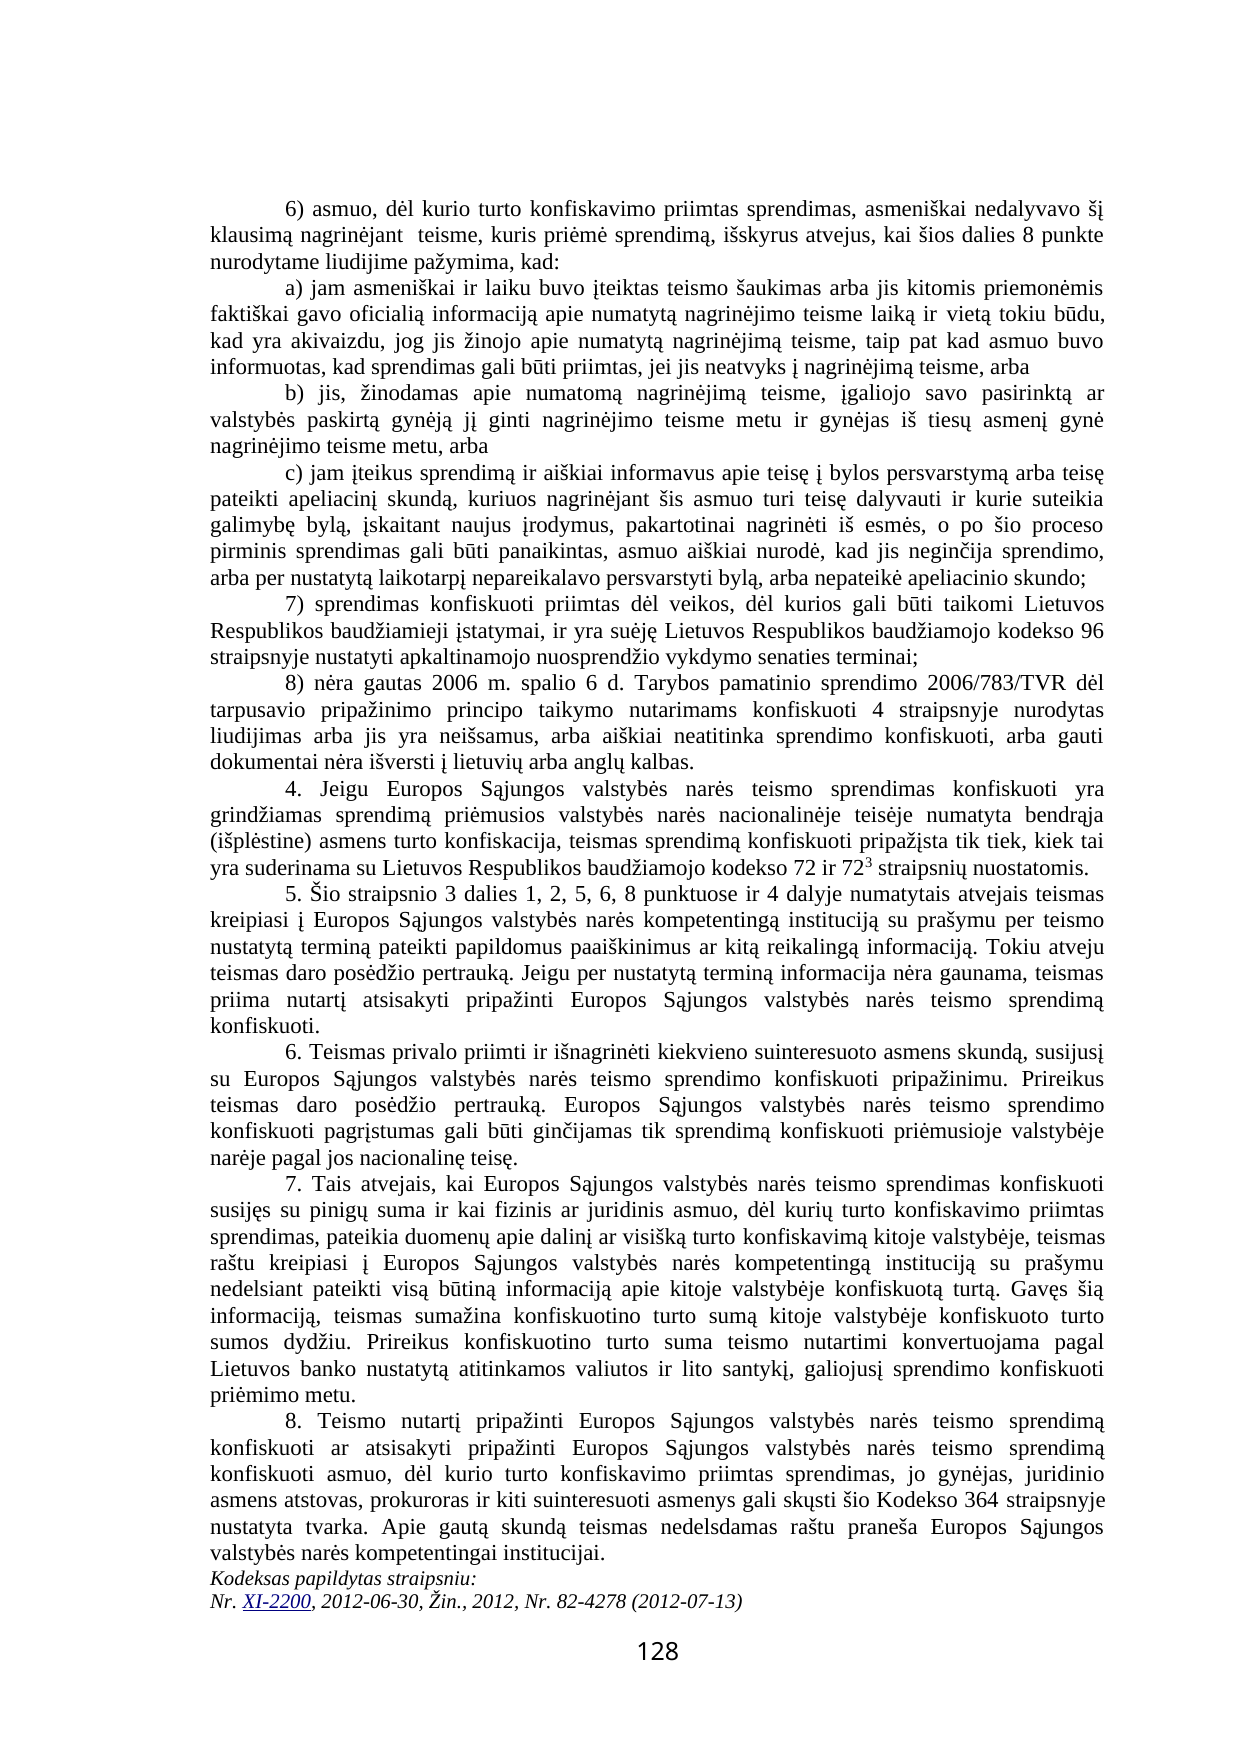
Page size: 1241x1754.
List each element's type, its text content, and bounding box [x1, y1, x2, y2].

text Nr. XI-2200, 2012-06-30, Žin., 2012, Nr. 82-4278 (2012-07-13) [210, 1589, 1106, 1613]
text 7) sprendimas konfiskuoti priimtas dėl veikos, dėl kurios gali būti taikomi Lietuvos Respublikos baudžiamieji įstatymai, ir yra suėję Lietuvos Respublikos baudžiamojo kodekso 96 straipsnyje nustatyti apkaltinamojo nuosprendžio vykdymo senaties terminai; [210, 590, 1106, 669]
text 8) nėra gautas 2006 m. spalio 6 d. Tarybos pamatinio sprendimo 2006/783/TVR dėl tarpusavio pripažinimo principo taikymo nutarimams konfiskuoti 4 straipsnyje nurodytas liudijimas arba jis yra neišsamus, arba aiškiai neatitinka sprendimo konfiskuoti, arba gauti dokumentai nėra išversti į lietuvių arba anglų kalbas. [210, 669, 1106, 775]
text c) jam įteikus sprendimą ir aiškiai informavus apie teisę į bylos persvarstymą arba teisę pateikti apeliacinį skundą, kuriuos nagrinėjant šis asmuo turi teisę dalyvauti ir kurie suteikia galimybę bylą, įskaitant naujus įrodymus, pakartotinai nagrinėti iš esmės, o po šio proceso pirminis sprendimas gali būti panaikintas, asmuo aiškiai nurodė, kad jis neginčija sprendimo, arba per nustatytą laikotarpį nepareikalavo persvarstyti bylą, arba nepateikė apeliacinio skundo; [210, 458, 1106, 590]
text a) jam asmeniškai ir laiku buvo įteiktas teismo šaukimas arba jis kitomis priemonėmis faktiškai gavo oficialią informaciją apie numatytą nagrinėjimo teisme laiką ir vietą tokiu būdu, kad yra akivaizdu, jog jis žinojo apie numatytą nagrinėjimą teisme, taip pat kad asmuo buvo informuotas, kad sprendimas gali būti priimtas, jei jis neatvyks į nagrinėjimą teisme, arba [210, 274, 1106, 379]
text 6) asmuo, dėl kurio turto konfiskavimo priimtas sprendimas, asmeniškai nedalyvavo šį klausimą nagrinėjant teisme, kuris priėmė sprendimą, išskyrus atvejus, kai šios dalies 8 punkte nurodytame liudijime pažymima, kad: [210, 195, 1106, 274]
text 5. Šio straipsnio 3 dalies 1, 2, 5, 6, 8 punktuose ir 4 dalyje numatytais atvejais teismas kreipiasi į Europos Sąjungos valstybės narės kompetentingą instituciją su prašymu per teismo nustatytą terminą pateikti papildomus paaiškinimus ar kitą reikalingą informaciją. Tokiu atveju teismas daro posėdžio pertrauką. Jeigu per nustatytą terminą informacija nėra gaunama, teismas priima nutartį atsisakyti pripažinti Europos Sąjungos valstybės narės teismo sprendimą konfiskuoti. [210, 880, 1106, 1038]
text 6. Teismas privalo priimti ir išnagrinėti kiekvieno suinteresuoto asmens skundą, susijusį su Europos Sąjungos valstybės narės teismo sprendimo konfiskuoti pripažinimu. Prireikus teismas daro posėdžio pertrauką. Europos Sąjungos valstybės narės teismo sprendimo konfiskuoti pagrįstumas gali būti ginčijamas tik sprendimą konfiskuoti priėmusioje valstybėje narėje pagal jos nacionalinę teisę. [210, 1038, 1106, 1170]
text Kodeksas papildytas straipsniu: [210, 1565, 1106, 1589]
text 4. Jeigu Europos Sąjungos valstybės narės teismo sprendimas konfiskuoti yra grindžiamas sprendimą priėmusios valstybės narės nacionalinėje teisėje numatyta bendrąja (išplėstine) asmens turto konfiskacija, teismas sprendimą konfiskuoti pripažįsta tik tiek, kiek tai yra suderinama su Lietuvos Respublikos baudžiamojo kodekso 72 ir 723 straipsnių nuostatomis. [210, 775, 1106, 880]
text 7. Tais atvejais, kai Europos Sąjungos valstybės narės teismo sprendimas konfiskuoti susijęs su pinigų suma ir kai fizinis ar juridinis asmuo, dėl kurių turto konfiskavimo priimtas sprendimas, pateikia duomenų apie dalinį ar visišką turto konfiskavimą kitoje valstybėje, teismas raštu kreipiasi į Europos Sąjungos valstybės narės kompetentingą instituciją su prašymu nedelsiant pateikti visą būtiną informaciją apie kitoje valstybėje konfiskuotą turtą. Gavęs šią informaciją, teismas sumažina konfiskuotino turto sumą kitoje valstybėje konfiskuoto turto sumos dydžiu. Prireikus konfiskuotino turto suma teismo nutartimi konvertuojama pagal Lietuvos banko nustatytą atitinkamos valiutos ir lito santykį, galiojusį sprendimo konfiskuoti priėmimo metu. [210, 1170, 1106, 1407]
text 8. Teismo nutartį pripažinti Europos Sąjungos valstybės narės teismo sprendimą konfiskuoti ar atsisakyti pripažinti Europos Sąjungos valstybės narės teismo sprendimą konfiskuoti asmuo, dėl kurio turto konfiskavimo priimtas sprendimas, jo gynėjas, juridinio asmens atstovas, prokuroras ir kiti suinteresuoti asmenys gali skųsti šio Kodekso 364 straipsnyje nustatyta tvarka. Apie gautą skundą teismas nedelsdamas raštu praneša Europos Sąjungos valstybės narės kompetentingai institucijai. [210, 1407, 1106, 1565]
text b) jis, žinodamas apie numatomą nagrinėjimą teisme, įgaliojo savo pasirinktą ar valstybės paskirtą gynėją jį ginti nagrinėjimo teisme metu ir gynėjas iš tiesų asmenį gynė nagrinėjimo teisme metu, arba [210, 379, 1106, 458]
